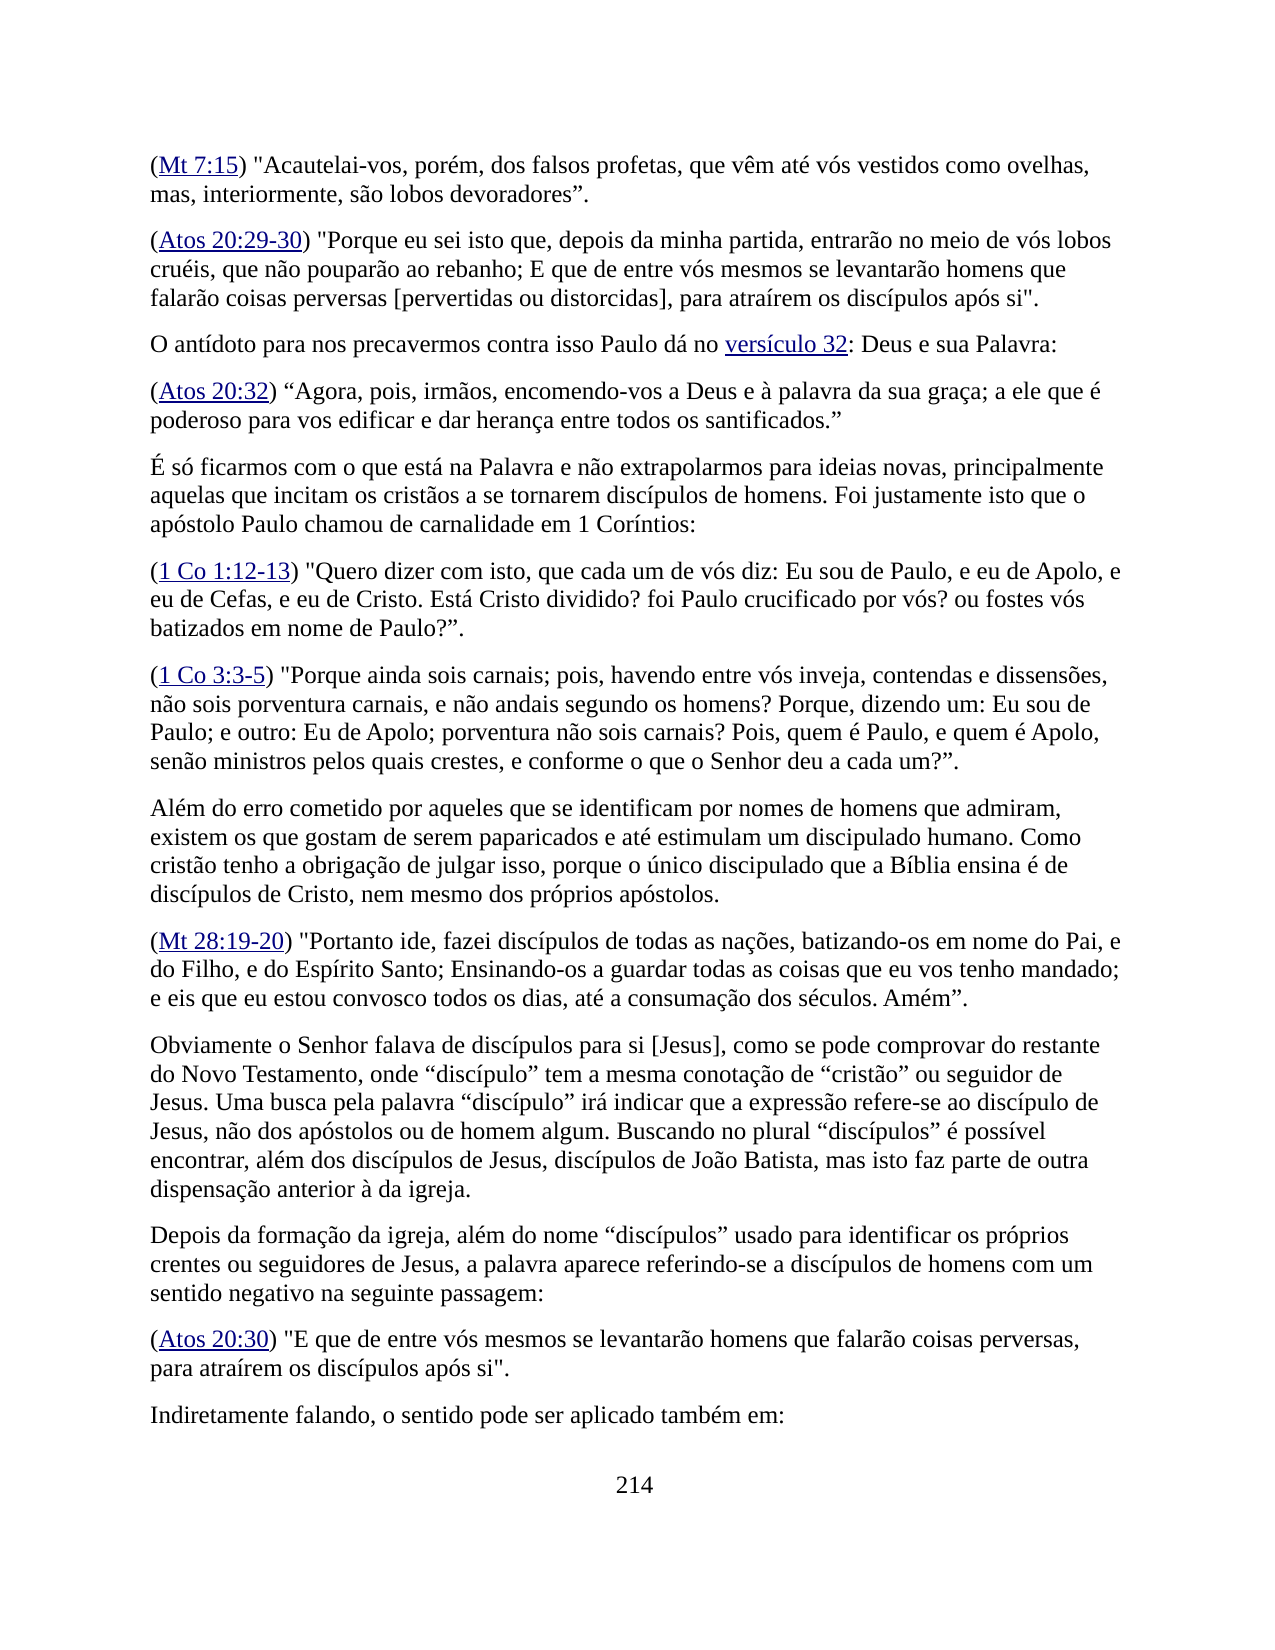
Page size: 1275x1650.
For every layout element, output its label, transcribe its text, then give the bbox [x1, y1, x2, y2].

text Além do erro cometido por aqueles que se identificam por nomes de homens que admiram, existem os que gostam de serem paparicados e até estimulam um discipulado humano. Como cristão tenho a obrigação de julgar isso, porque o único discipulado que a Bíblia ensina é de discípulos de Cristo, nem mesmo dos próprios apóstolos. [150, 793, 1125, 908]
text (1 Co 1:12-13) "Quero dizer com isto, que cada um de vós diz: Eu sou de Paulo, e eu de Apolo, e eu de Cefas, e eu de Cristo. Está Cristo dividido? foi Paulo crucificado por vós? ou fostes vós batizados em nome de Paulo?”. [150, 556, 1125, 642]
text (Mt 28:19-20) "Portanto ide, fazei discípulos de todas as nações, batizando-os em nome do Pai, e do Filho, e do Espírito Santo; Ensinando-os a guardar todas as coisas que eu vos tenho mandado; e eis que eu estou convosco todos os dias, até a consumação dos séculos. Amém”. [150, 926, 1125, 1012]
text Obviamente o Senhor falava de discípulos para si [Jesus], como se pode comprovar do restante do Novo Testamento, onde “discípulo” tem a mesma conotação de “cristão” ou seguidor de Jesus. Uma busca pela palavra “discípulo” irá indicar que a expressão refere-se ao discípulo de Jesus, não dos apóstolos ou de homem algum. Buscando no plural “discípulos” é possível encontrar, além dos discípulos de Jesus, discípulos de João Batista, mas isto faz parte de outra dispensação anterior à da igreja. [150, 1030, 1125, 1202]
text (Mt 7:15) "Acautelai-vos, porém, dos falsos profetas, que vêm até vós vestidos como ovelhas, mas, interiormente, são lobos devoradores”. [150, 150, 1125, 207]
text Depois da formação da igreja, além do nome “discípulos” usado para identificar os próprios crentes ou seguidores de Jesus, a palavra aparece referindo-se a discípulos de homens com um sentido negativo na seguinte passagem: [150, 1220, 1125, 1307]
text (Atos 20:32) “Agora, pois, irmãos, encomendo-vos a Deus e à palavra da sua graça; a ele que é poderoso para vos edificar e dar herança entre todos os santificados.” [150, 376, 1125, 434]
text (Atos 20:29-30) "Porque eu sei isto que, depois da minha partida, entrarão no meio de vós lobos cruéis, que não pouparão ao rebanho; E que de entre vós mesmos se levantarão homens que falarão coisas perversas [pervertidas ou distorcidas], para atraírem os discípulos após si". [150, 225, 1125, 312]
text (Atos 20:30) "E que de entre vós mesmos se levantarão homens que falarão coisas perversas, para atraírem os discípulos após si". [150, 1324, 1125, 1382]
text O antídoto para nos precavermos contra isso Paulo dá no versículo 32: Deus e sua Palavra: [150, 329, 1125, 358]
text Indiretamente falando, o sentido pode ser aplicado também em: [150, 1400, 1125, 1429]
text É só ficarmos com o que está na Palavra e não extrapolarmos para ideias novas, principalmente aquelas que incitam os cristãos a se tornarem discípulos de homens. Foi justamente isto que o apóstolo Paulo chamou de carnalidade em 1 Coríntios: [150, 452, 1125, 538]
text (1 Co 3:3-5) "Porque ainda sois carnais; pois, havendo entre vós inveja, contendas e dissensões, não sois porventura carnais, e não andais segundo os homens? Porque, dizendo um: Eu sou de Paulo; e outro: Eu de Apolo; porventura não sois carnais? Pois, quem é Paulo, e quem é Apolo, senão ministros pelos quais crestes, e conforme o que o Senhor deu a cada um?”. [150, 660, 1125, 775]
